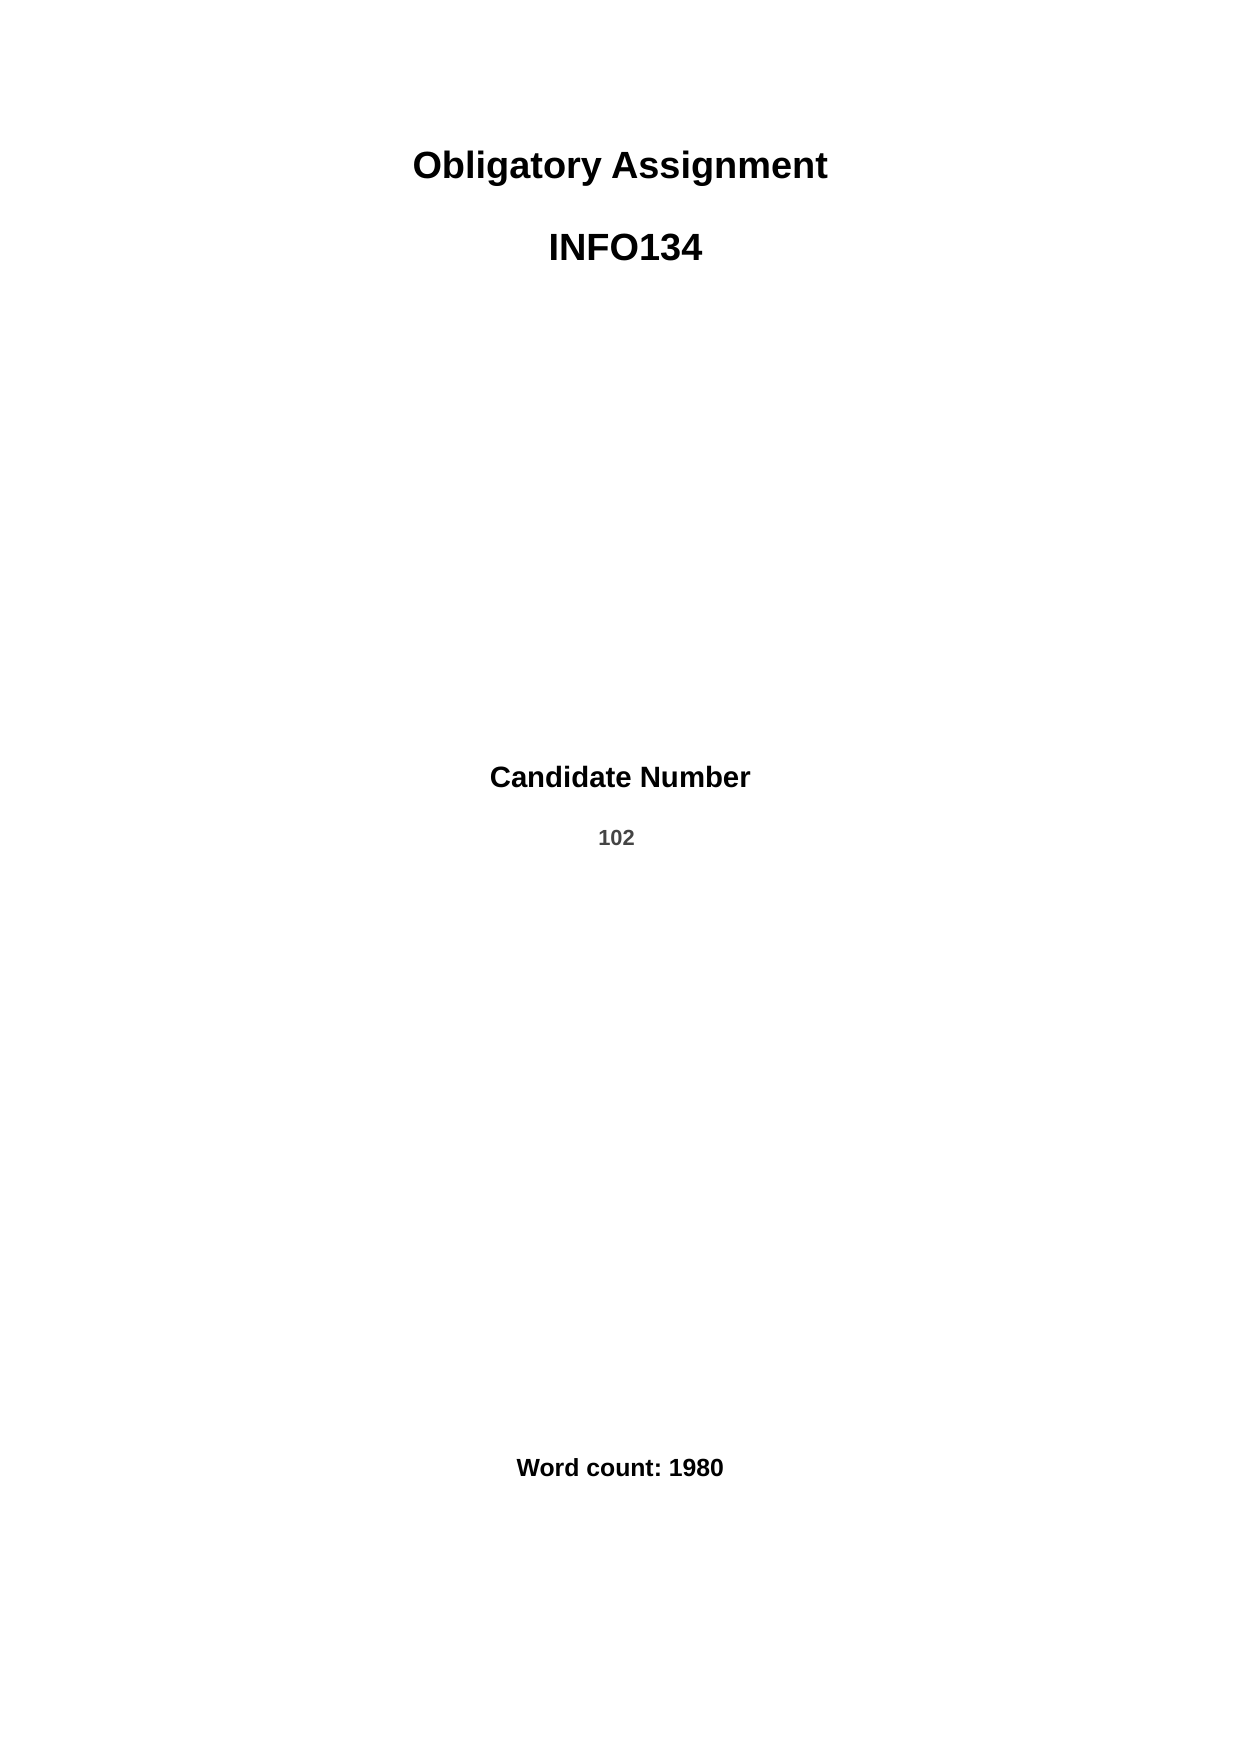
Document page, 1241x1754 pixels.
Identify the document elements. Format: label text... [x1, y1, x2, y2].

subtitle Candidate Number [118, 760, 1122, 794]
subtitle Word count: 1980 [118, 1453, 1122, 1481]
subtitle INFO134 [118, 224, 1122, 268]
subtitle 102 [118, 819, 1122, 851]
subtitle Obligatory Assignment [118, 143, 1122, 187]
